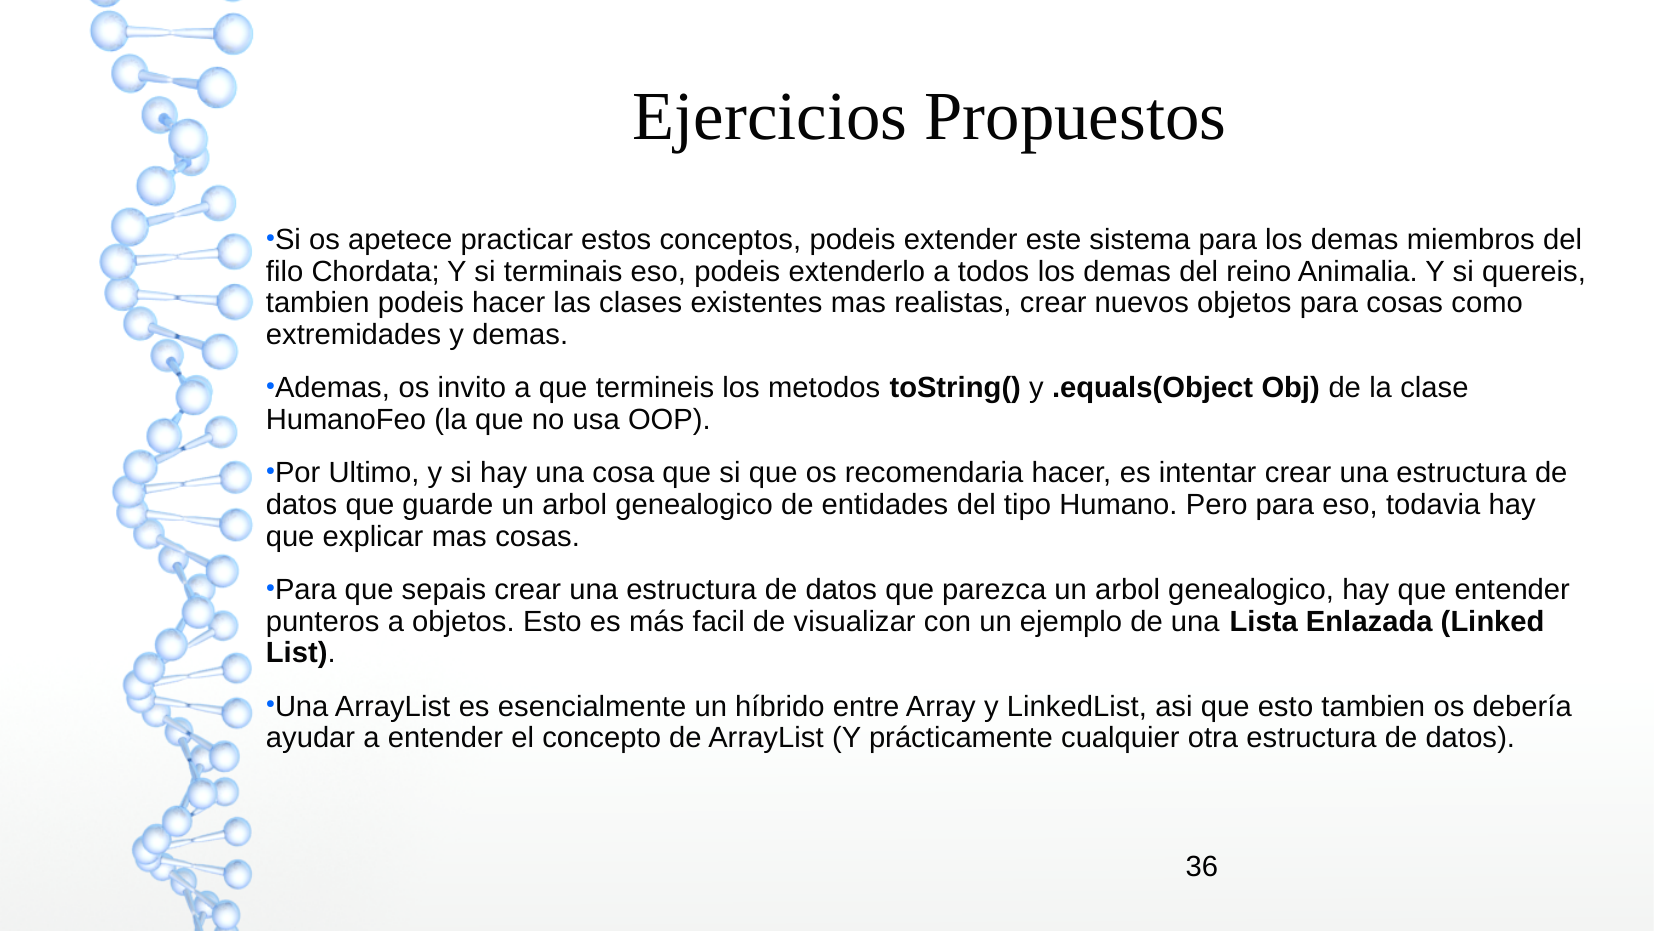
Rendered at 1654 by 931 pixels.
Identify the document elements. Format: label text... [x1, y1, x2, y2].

text_box [1185, 847, 1571, 912]
title Ejercicios Propuestos [265, 35, 1595, 189]
list Si os apetece practicar estos conceptos, podeis extender este sistema para los demas miembros del filo Chordata; Y si terminais eso, podeis extenderlo a todos los demas del reino Animalia. Y si quereis, tambien podeis hacer las clases existentes mas realistas, crear nuevos objetos para cosas como extremidades y demas. Ademas, os invito a que termineis los metodos toString() y .equals(Object Obj) de la clase HumanoFeo (la que no usa OOP). Por Ultimo, y si hay una cosa que si que os recomendaria hacer, es intentar crear una estructura de datos que guarde un arbol genealogico de entidades del tipo Humano. Pero para eso, todavia hay que explicar mas cosas. Para que sepais crear una estructura de datos que parezca un arbol genealogico, hay que entender punteros a objetos. Esto es más facil de visualizar con un ejemplo de una Lista Enlazada (Linked List). Una ArrayList es esencialmente un híbrido entre Array y LinkedList, asi que esto tambien os debería ayudar a entender el concepto de ArrayList (Y prácticamente cualquier otra estructura de datos). [265, 224, 1595, 764]
